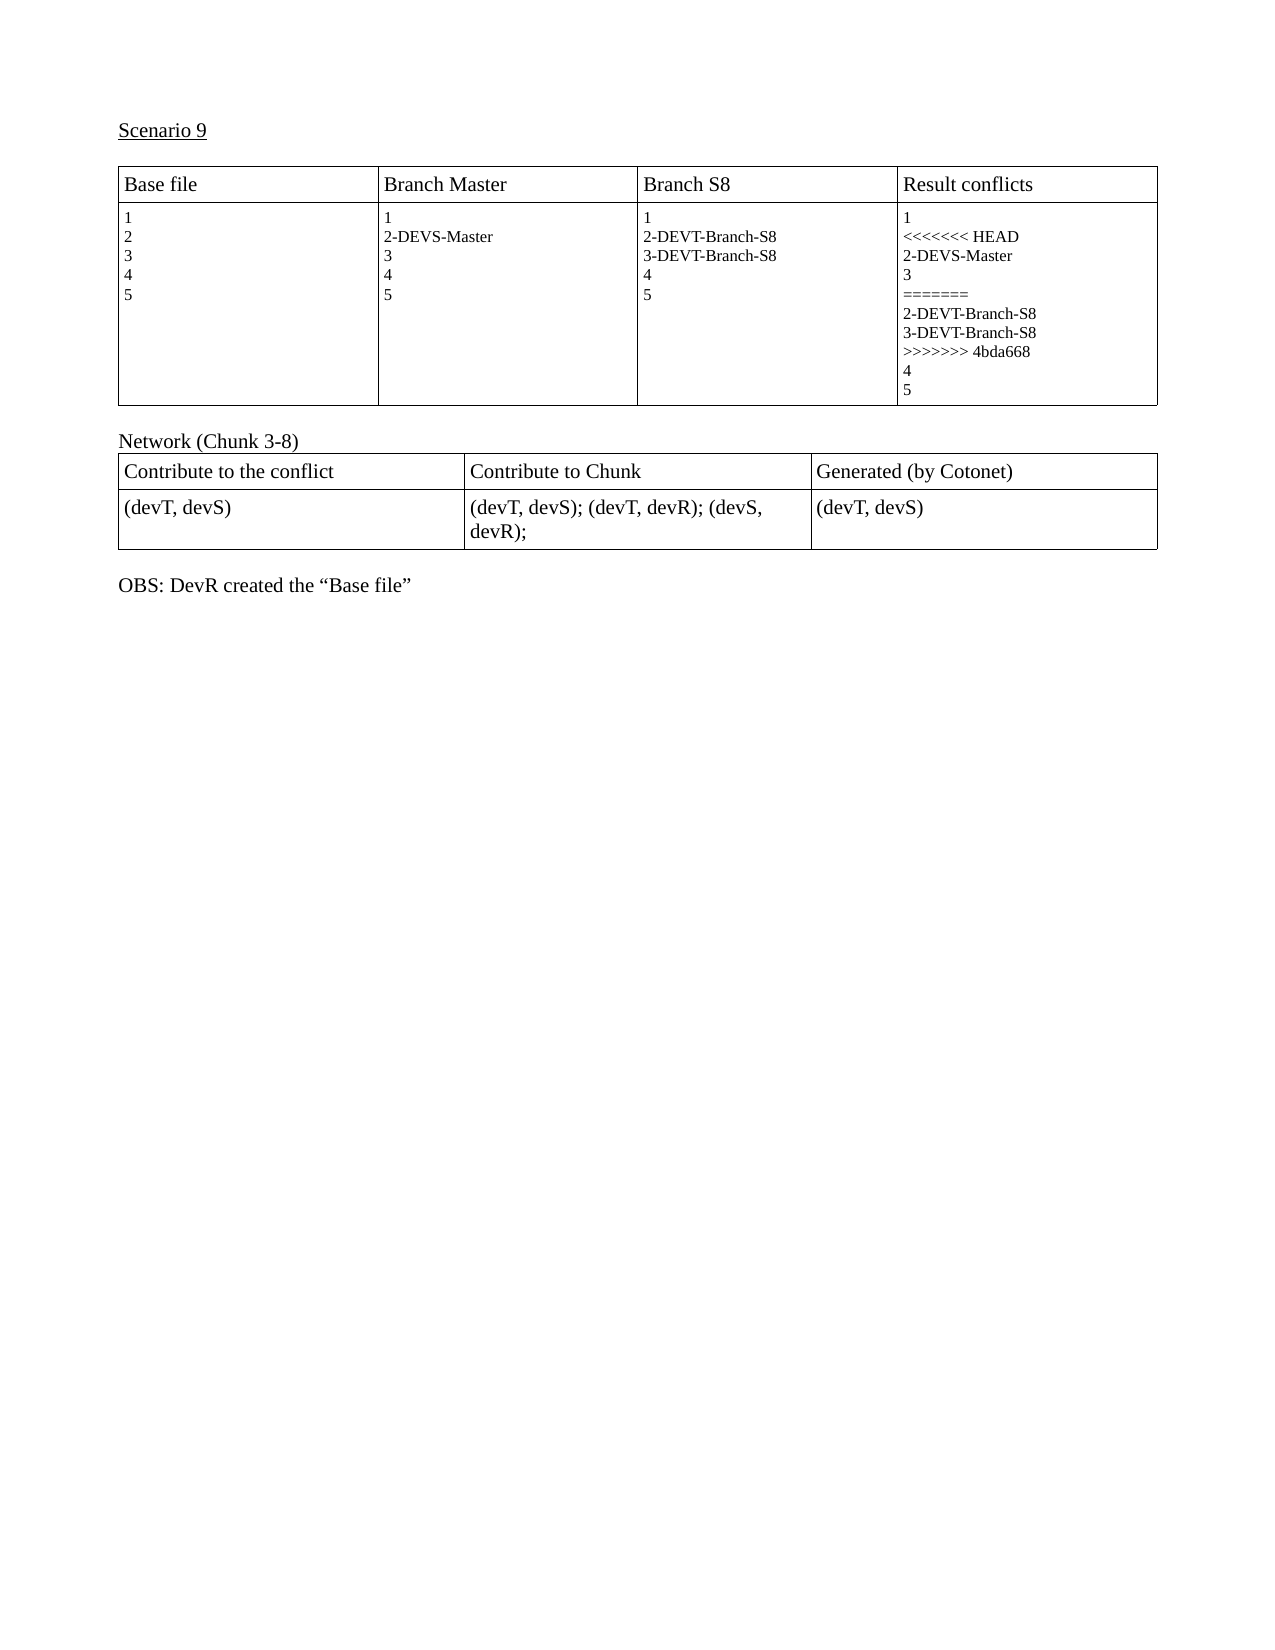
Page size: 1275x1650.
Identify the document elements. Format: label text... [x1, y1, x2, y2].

table_header Contribute to Chunk [465, 454, 811, 489]
text OBS: DevR created the “Base file” [118, 573, 1157, 597]
table_cell (devT, devS); (devT, devR); (devS, devR); [465, 490, 811, 549]
table_header Result conflicts [898, 167, 1157, 202]
table_cell (devT, devS) [812, 490, 1157, 549]
table_header Generated (by Cotonet) [812, 454, 1157, 489]
text Scenario 9 [118, 118, 1157, 142]
table_cell 1 2-DEVT-Branch-S8 3-DEVT-Branch-S8 4 5 [638, 203, 897, 405]
table_cell 1 <<<<<<< HEAD 2-DEVS-Master 3 ======= 2-DEVT-Branch-S8 3-DEVT-Branch-S8 >>>>>>> 4bda668 4 5 [898, 203, 1157, 405]
table_cell (devT, devS) [119, 490, 464, 549]
table_header Branch S8 [638, 167, 897, 202]
table_header Base file [119, 167, 378, 202]
table_header Contribute to the conflict [119, 454, 464, 489]
table_cell 1 2 3 4 5 [119, 203, 378, 405]
table_header Branch Master [379, 167, 637, 202]
table_cell 1 2-DEVS-Master 3 4 5 [379, 203, 637, 405]
text Network (Chunk 3-8) [118, 429, 1157, 453]
